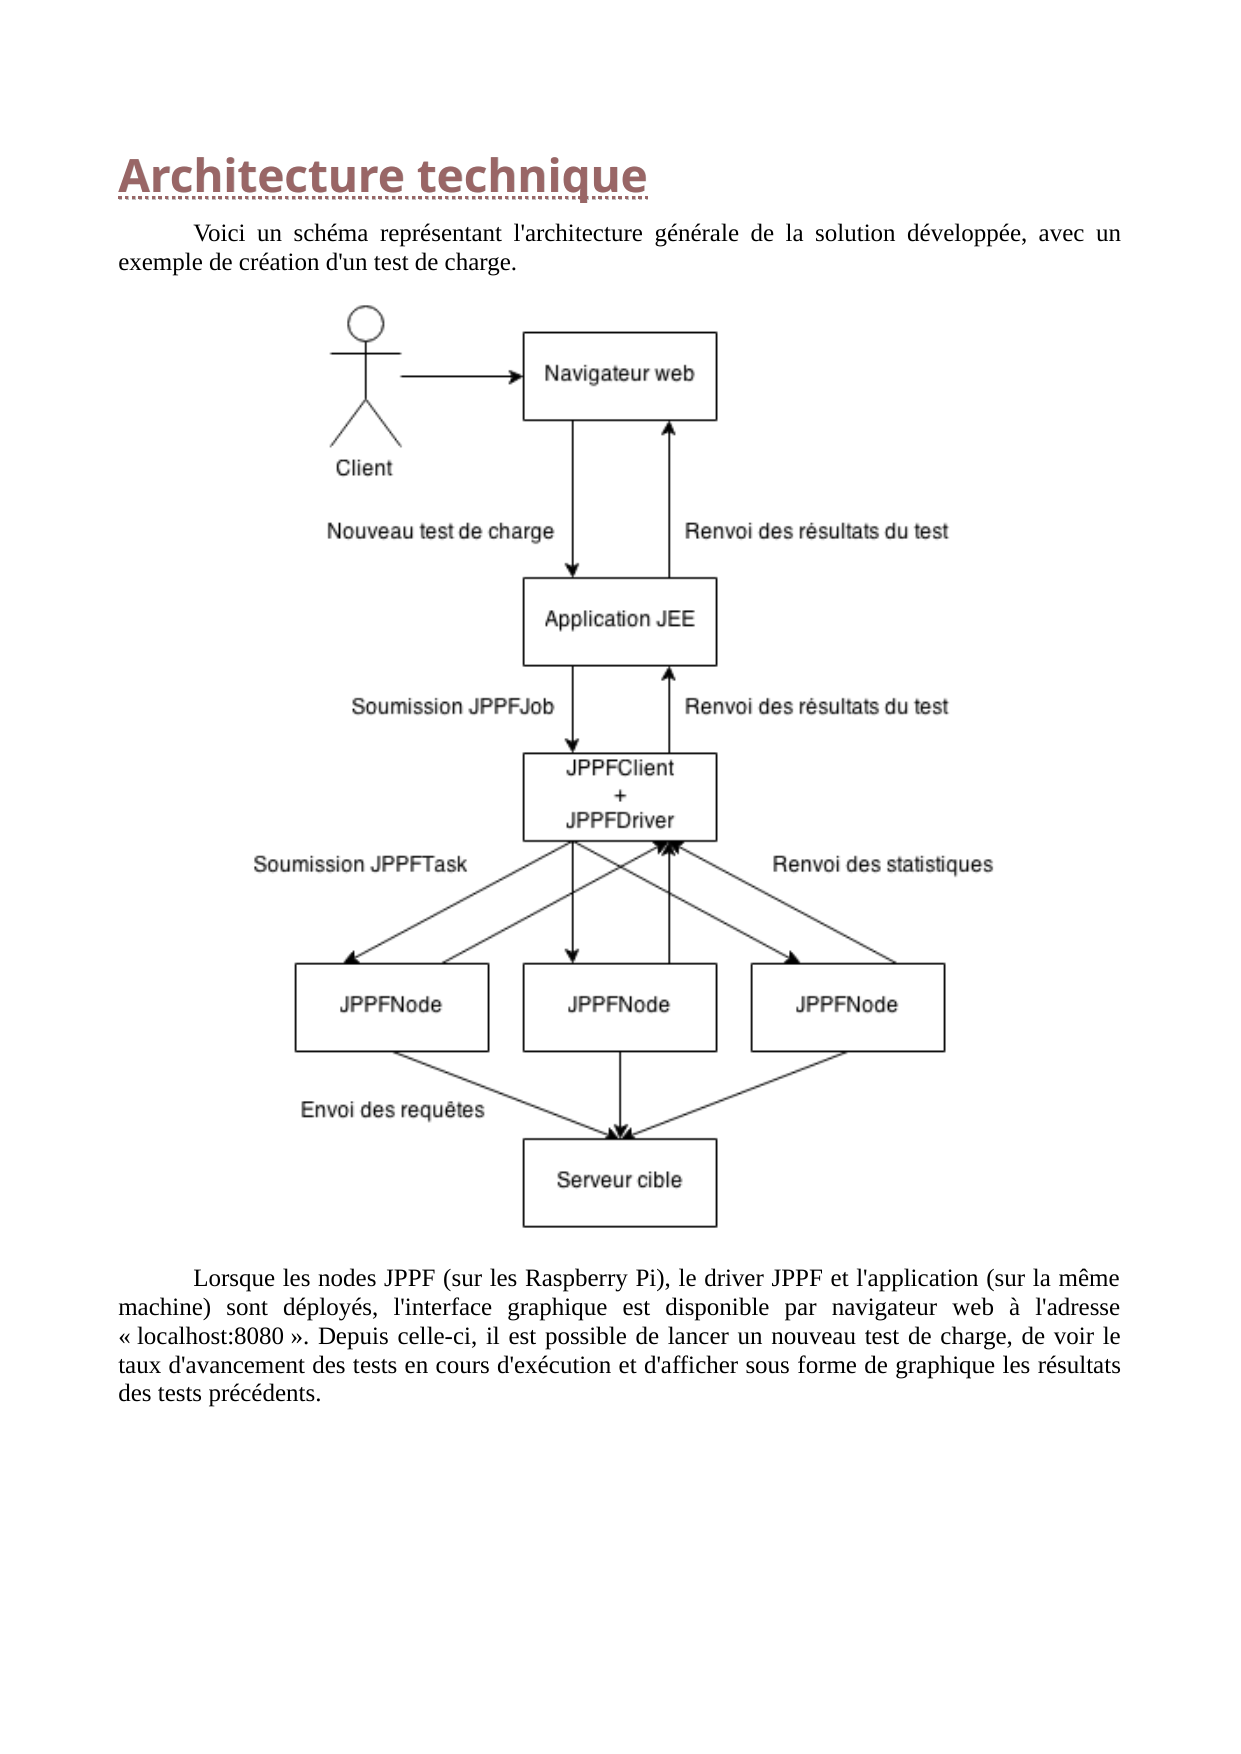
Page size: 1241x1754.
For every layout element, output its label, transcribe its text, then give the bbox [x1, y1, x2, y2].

subtitle Architecture technique [118, 143, 1122, 206]
picture [118, 304, 1123, 1235]
text Voici un schéma représentant l'architecture générale de la solution développée, avec un exemple de création d'un test de charge. [118, 218, 1122, 276]
text Lorsque les nodes JPPF (sur les Raspberry Pi), le driver JPPF et l'application (sur la même machine) sont déployés, l'interface graphique est disponible par navigateur web à l'adresse « localhost:8080 ». Depuis celle-ci, il est possible de lancer un nouveau test de charge, de voir le taux d'avancement des tests en cours d'exécution et d'afficher sous forme de graphique les résultats des tests précédents. [118, 1263, 1122, 1407]
